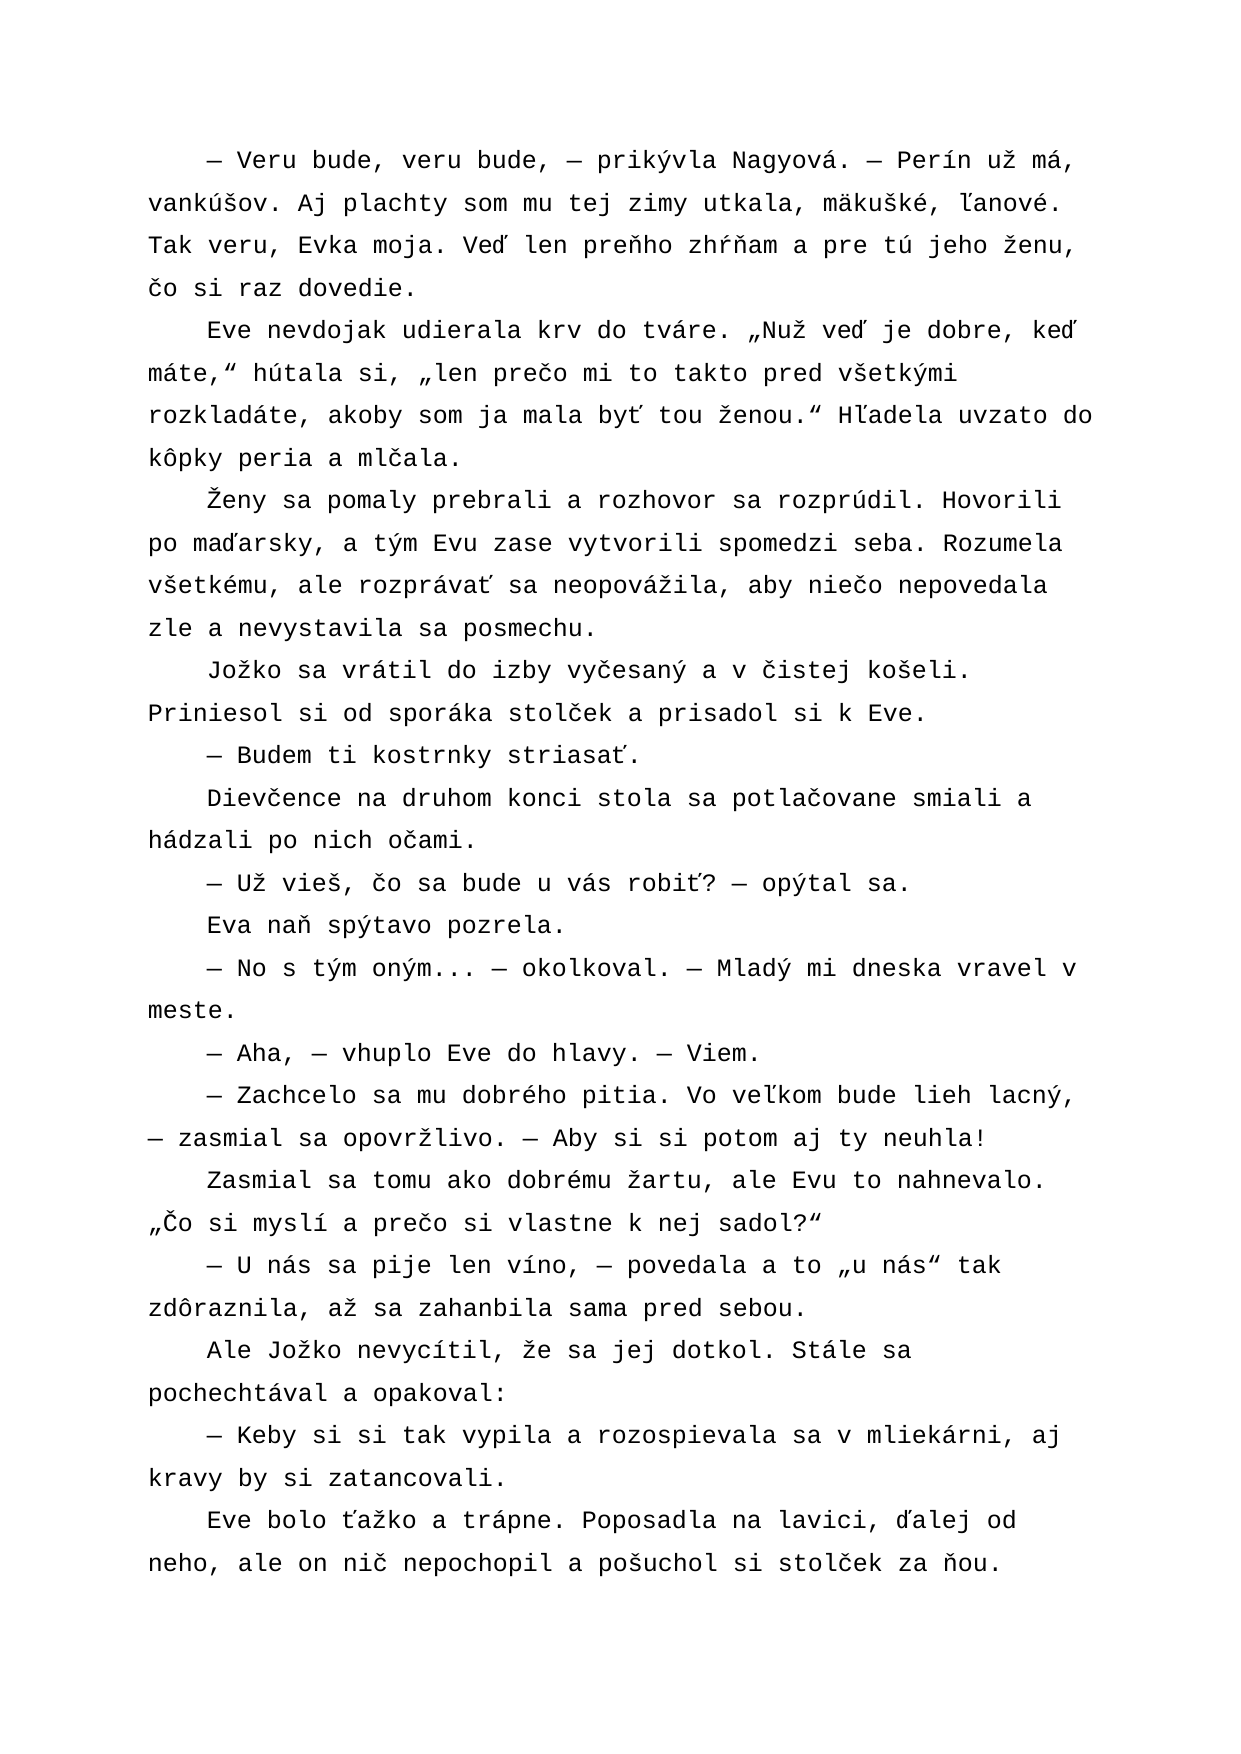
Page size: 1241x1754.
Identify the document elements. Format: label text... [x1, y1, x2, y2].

text — U nás sa pije len víno, — povedala a to „u nás“ tak zdôraznila, až sa zahanbila sama pred sebou. [148, 1253, 1093, 1323]
text Zasmial sa tomu ako dobrému žartu, ale Evu to nahnevalo. „Čo si myslí a prečo si vlastne k nej sadol?“ [148, 1168, 1093, 1238]
text — Aha, — vhuplo Eve do hlavy. — Viem. [148, 1040, 1093, 1068]
text — Už vieš, čo sa bude u vás robiť? — opýtal sa. [148, 870, 1093, 898]
text Ženy sa pomaly prebrali a rozhovor sa rozprúdil. Hovorili po maďarsky, a tým Evu zase vytvorili spomedzi seba. Rozumela všetkému, ale rozprávať sa neopovážila, aby niečo nepovedala zle a nevystavila sa posmechu. [148, 488, 1093, 643]
text — No s tým oným... — okolkoval. — Mladý mi dneska vravel v meste. [148, 955, 1093, 1026]
text — Zachcelo sa mu dobrého pitia. Vo veľkom bude lieh lacný, — zasmial sa opovržlivo. — Aby si si potom aj ty neuhla! [148, 1083, 1093, 1153]
text — Veru bude, veru bude, — prikývla Nagyová. — Perín už má, vankúšov. Aj plachty som mu tej zimy utkala, mäkušké, ľanové. Tak veru, Evka moja. Veď len preňho zhŕňam a pre tú jeho ženu, čo si raz dovedie. [148, 148, 1093, 303]
text — Keby si si tak vypila a rozospievala sa v mliekárni, aj kravy by si zatancovali. [148, 1423, 1093, 1493]
text Ale Jožko nevycítil, že sa jej dotkol. Stále sa pochechtával a opakoval: [148, 1338, 1093, 1408]
text Eve bolo ťažko a trápne. Poposadla na lavici, ďalej od neho, ale on nič nepochopil a pošuchol si stolček za ňou. [148, 1508, 1093, 1578]
text Eve nevdojak udierala krv do tváre. „Nuž veď je dobre, keď máte,“ hútala si, „len prečo mi to takto pred všetkými rozkladáte, akoby som ja mala byť tou ženou.“ Hľadela uvzato do kôpky peria a mlčala. [148, 318, 1093, 473]
text Dievčence na druhom konci stola sa potlačovane smiali a hádzali po nich očami. [148, 785, 1093, 856]
text Eva naň spýtavo pozrela. [148, 913, 1093, 941]
text — Budem ti kostrnky striasať. [148, 743, 1093, 771]
text Jožko sa vrátil do izby vyčesaný a v čistej košeli. Priniesol si od sporáka stolček a prisadol si k Eve. [148, 658, 1093, 728]
